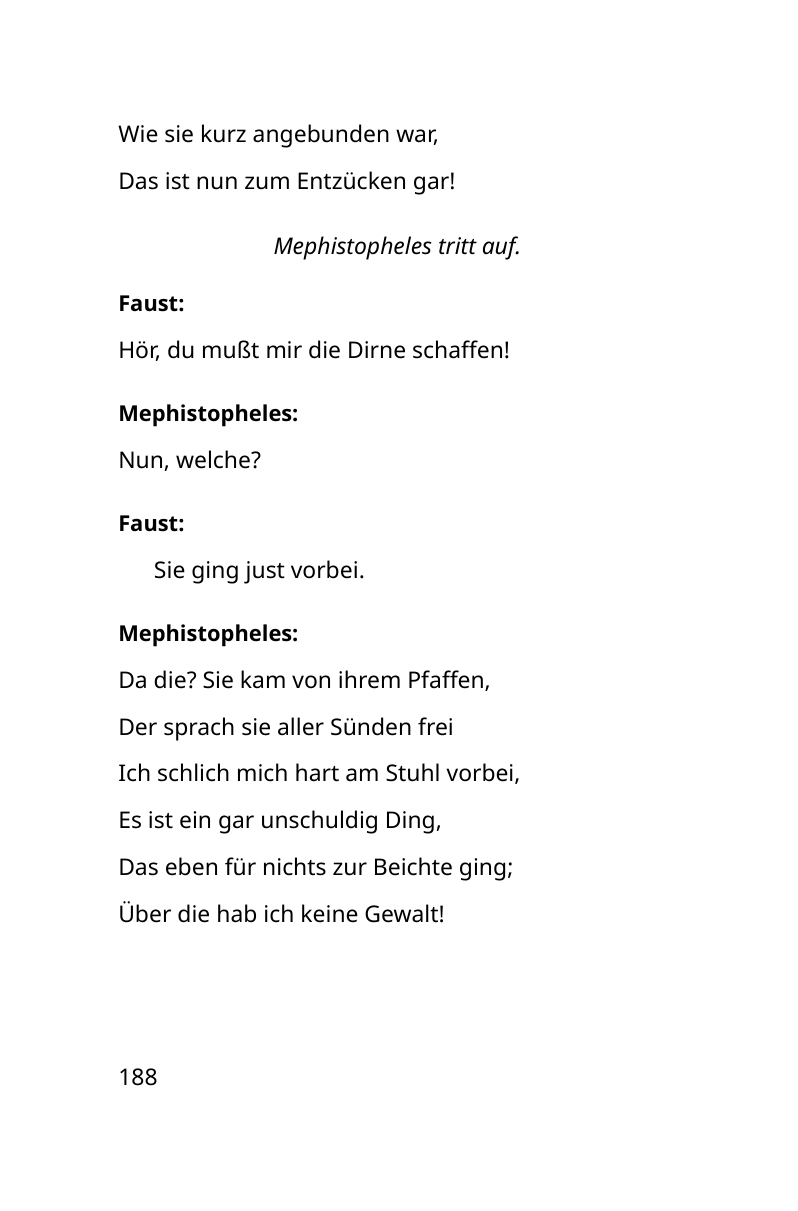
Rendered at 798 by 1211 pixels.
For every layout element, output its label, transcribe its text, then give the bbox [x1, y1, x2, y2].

text Faust: Sie ging just vorbei. [118, 508, 679, 585]
text Mephistopheles tritt auf. [118, 229, 679, 261]
text Wie sie kurz angebunden war, Das ist nun zum Entzücken gar! [118, 118, 679, 196]
text Faust: Hör, du mußt mir die Dirne schaffen! [118, 288, 679, 365]
text Mephistopheles: Nun, welche? [118, 398, 679, 475]
text Mephistopheles: Da die? Sie kam von ihrem Pfaffen, Der sprach sie aller Sünden frei Ich schlich mich hart am Stuhl vorbei, Es ist ein gar unschuldig Ding, Das eben für nichts zur Beichte ging; Über die hab ich keine Gewalt! [118, 618, 679, 929]
